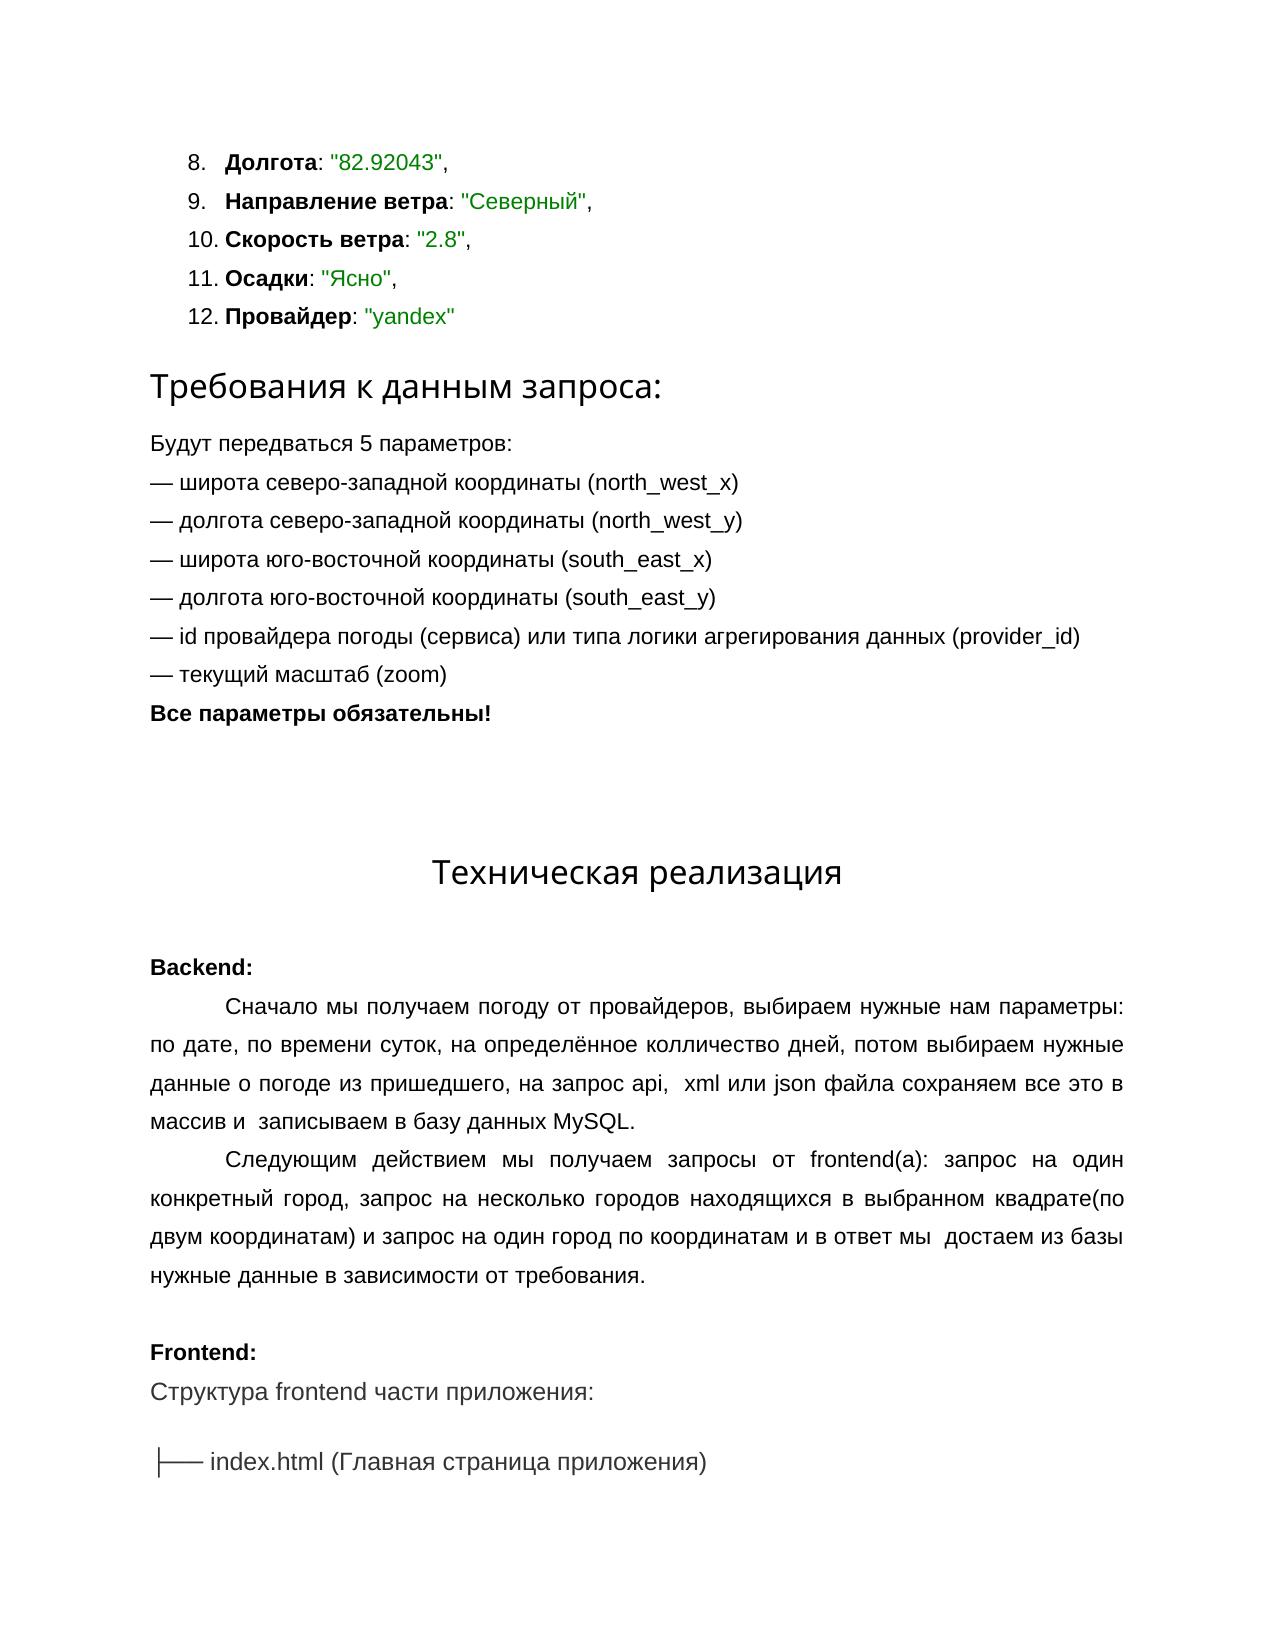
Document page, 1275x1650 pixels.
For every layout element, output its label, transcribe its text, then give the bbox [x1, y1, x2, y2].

text — широта юго-восточной координаты (south_east_x) [150, 546, 1125, 572]
subtitle Техническая реализация [150, 848, 1125, 894]
list Осадки: "Ясно", [187, 265, 1125, 291]
text — долгота северо-западной координаты (north_west_y) [150, 508, 1125, 534]
subtitle Требования к данным запроса: [150, 363, 1125, 408]
text Сначало мы получаем погоду от провайдеров, выбираем нужные нам параметры: по дате, по времени суток, на определённое колличество дней, потом выбираем нужные данные о погоде из пришедшего, на запрос api, xml или json файла сохраняем все это в массив и записываем в базу данных MySQL. [150, 993, 1125, 1134]
list Долгота: "82.92043", [187, 150, 1125, 176]
text Frontend: [150, 1339, 1125, 1365]
list Направление ветра: "Северный", [187, 188, 1125, 214]
text ├── index.html (Главная страница приложения) [160, 1447, 1125, 1475]
text Следующим действием мы получаем запросы от frontend(а): запрос на один конкретный город, запрос на несколько городов находящихся в выбранном квадрате(по двум координатам) и запрос на один город по координатам и в ответ мы достаем из базы нужные данные в зависимости от требования. [150, 1147, 1125, 1288]
text — широта северо-западной координаты (north_west_x) [150, 469, 1125, 495]
text — текущий масштаб (zoom) [150, 662, 1125, 687]
text Backend: [150, 955, 1125, 981]
text — id провайдера погоды (сервиса) или типа логики агрегирования данных (provider_id) [150, 623, 1125, 649]
list Провайдер: "yandex" [187, 304, 1125, 329]
text Структура frontend части приложения: [150, 1378, 1125, 1406]
text Будут передваться 5 параметров: [150, 431, 1125, 457]
text Все параметры обязательны! [150, 700, 1125, 726]
text — долгота юго-восточной координаты (south_east_y) [150, 585, 1125, 611]
list Скорость ветра: "2.8", [187, 227, 1125, 252]
